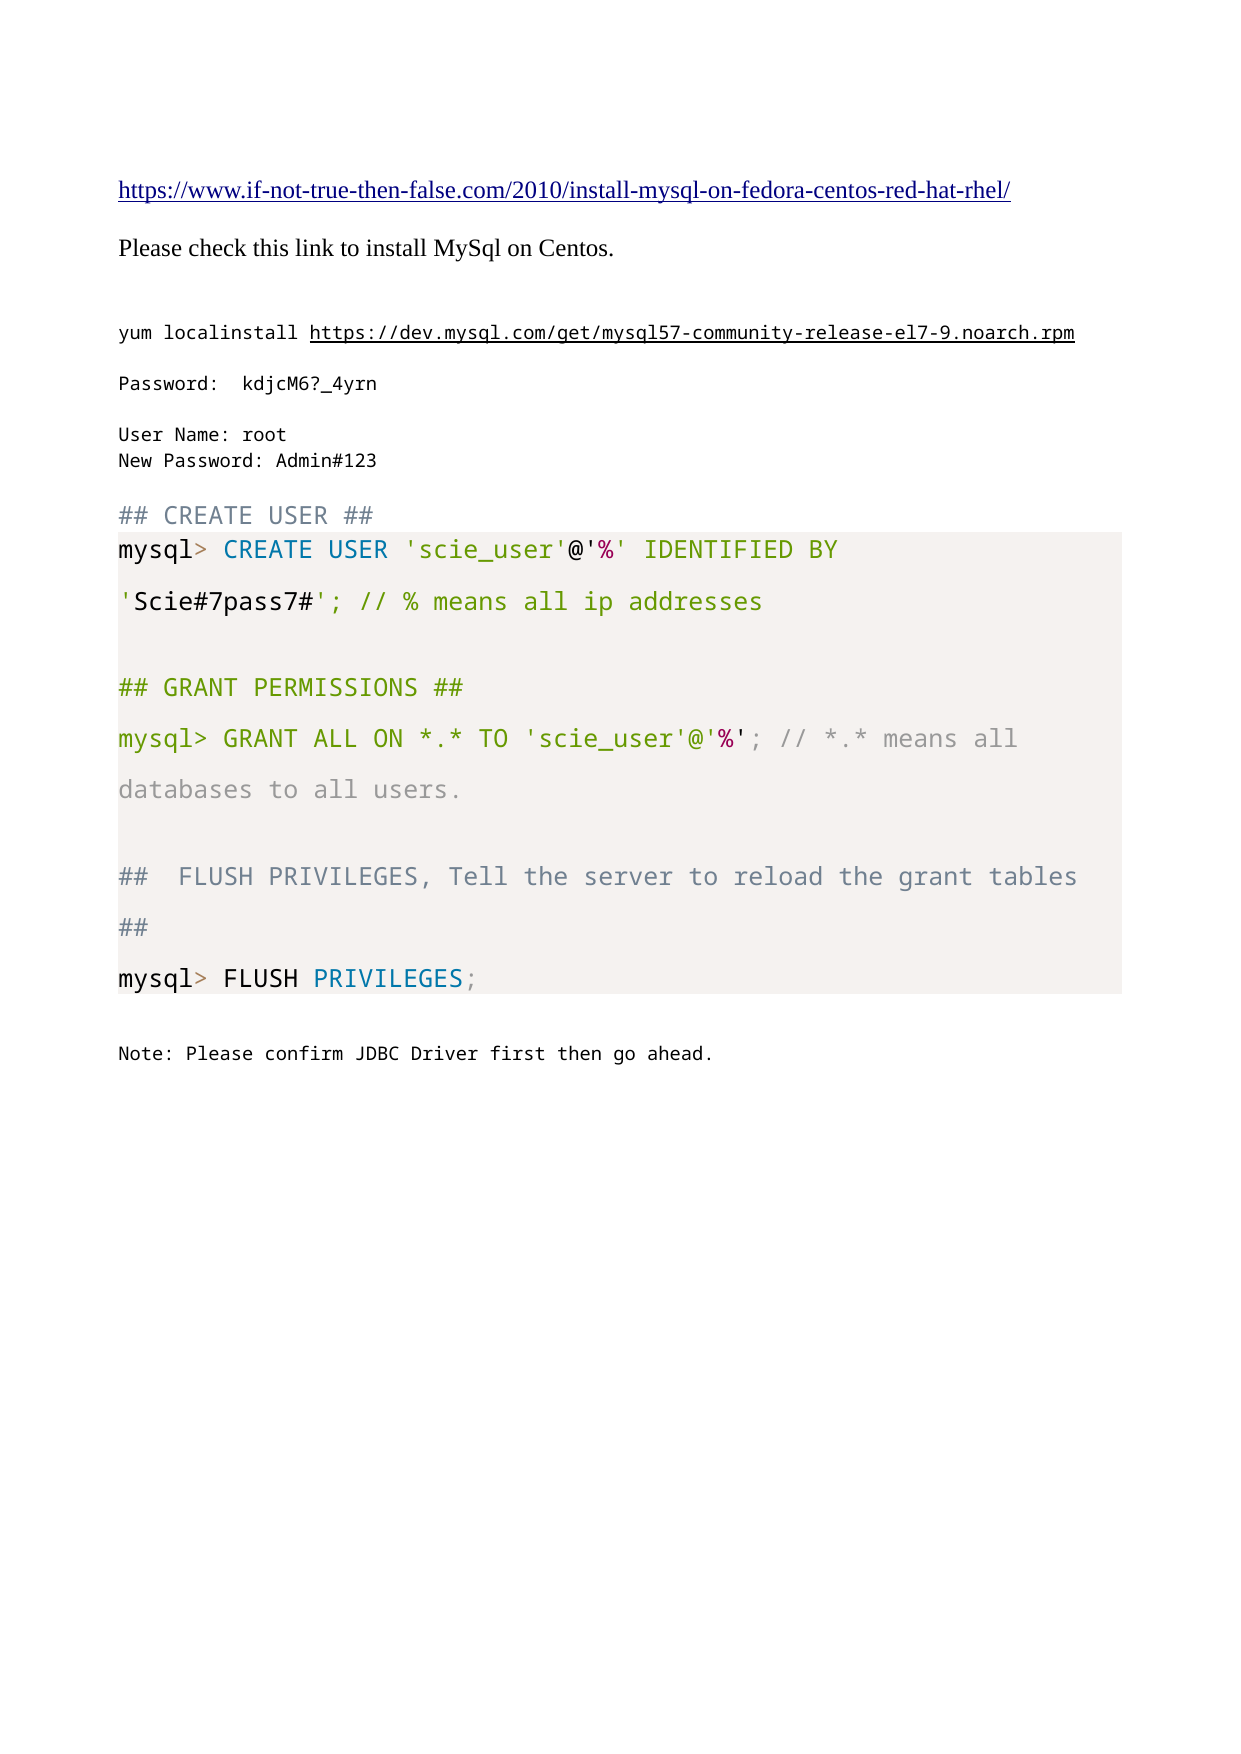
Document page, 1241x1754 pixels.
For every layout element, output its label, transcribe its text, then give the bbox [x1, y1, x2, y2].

text https://www.if-not-true-then-false.com/2010/install-mysql-on-fedora-centos-red-hat-rhel/ [118, 176, 1122, 204]
text ## FLUSH PRIVILEGES, Tell the server to reload the grant tables ## [118, 858, 1122, 943]
text New Password: Admin#123 [118, 447, 1122, 472]
text Note: Please confirm JDBC Driver first then go ahead. [118, 1041, 1122, 1066]
text Password: kdjcM6?_4yrn [118, 370, 1122, 396]
text mysql> FLUSH PRIVILEGES; [118, 960, 1122, 994]
text mysql> CREATE USER 'scie_user'@'%' IDENTIFIED BY 'Scie#7pass7#'; // % means all ip addresses [118, 532, 1122, 617]
text ## CREATE USER ## [118, 498, 1122, 532]
text User Name: root [118, 421, 1122, 447]
text Please check this link to install MySql on Centos. [118, 233, 1122, 262]
text mysql> GRANT ALL ON *.* TO 'scie_user'@'%'; // *.* means all databases to all users. [118, 721, 1122, 806]
text ## GRANT PERMISSIONS ## [118, 669, 1122, 704]
text yum localinstall https://dev.mysql.com/get/mysql57-community-release-el7-9.noarch.rpm [118, 319, 1122, 345]
